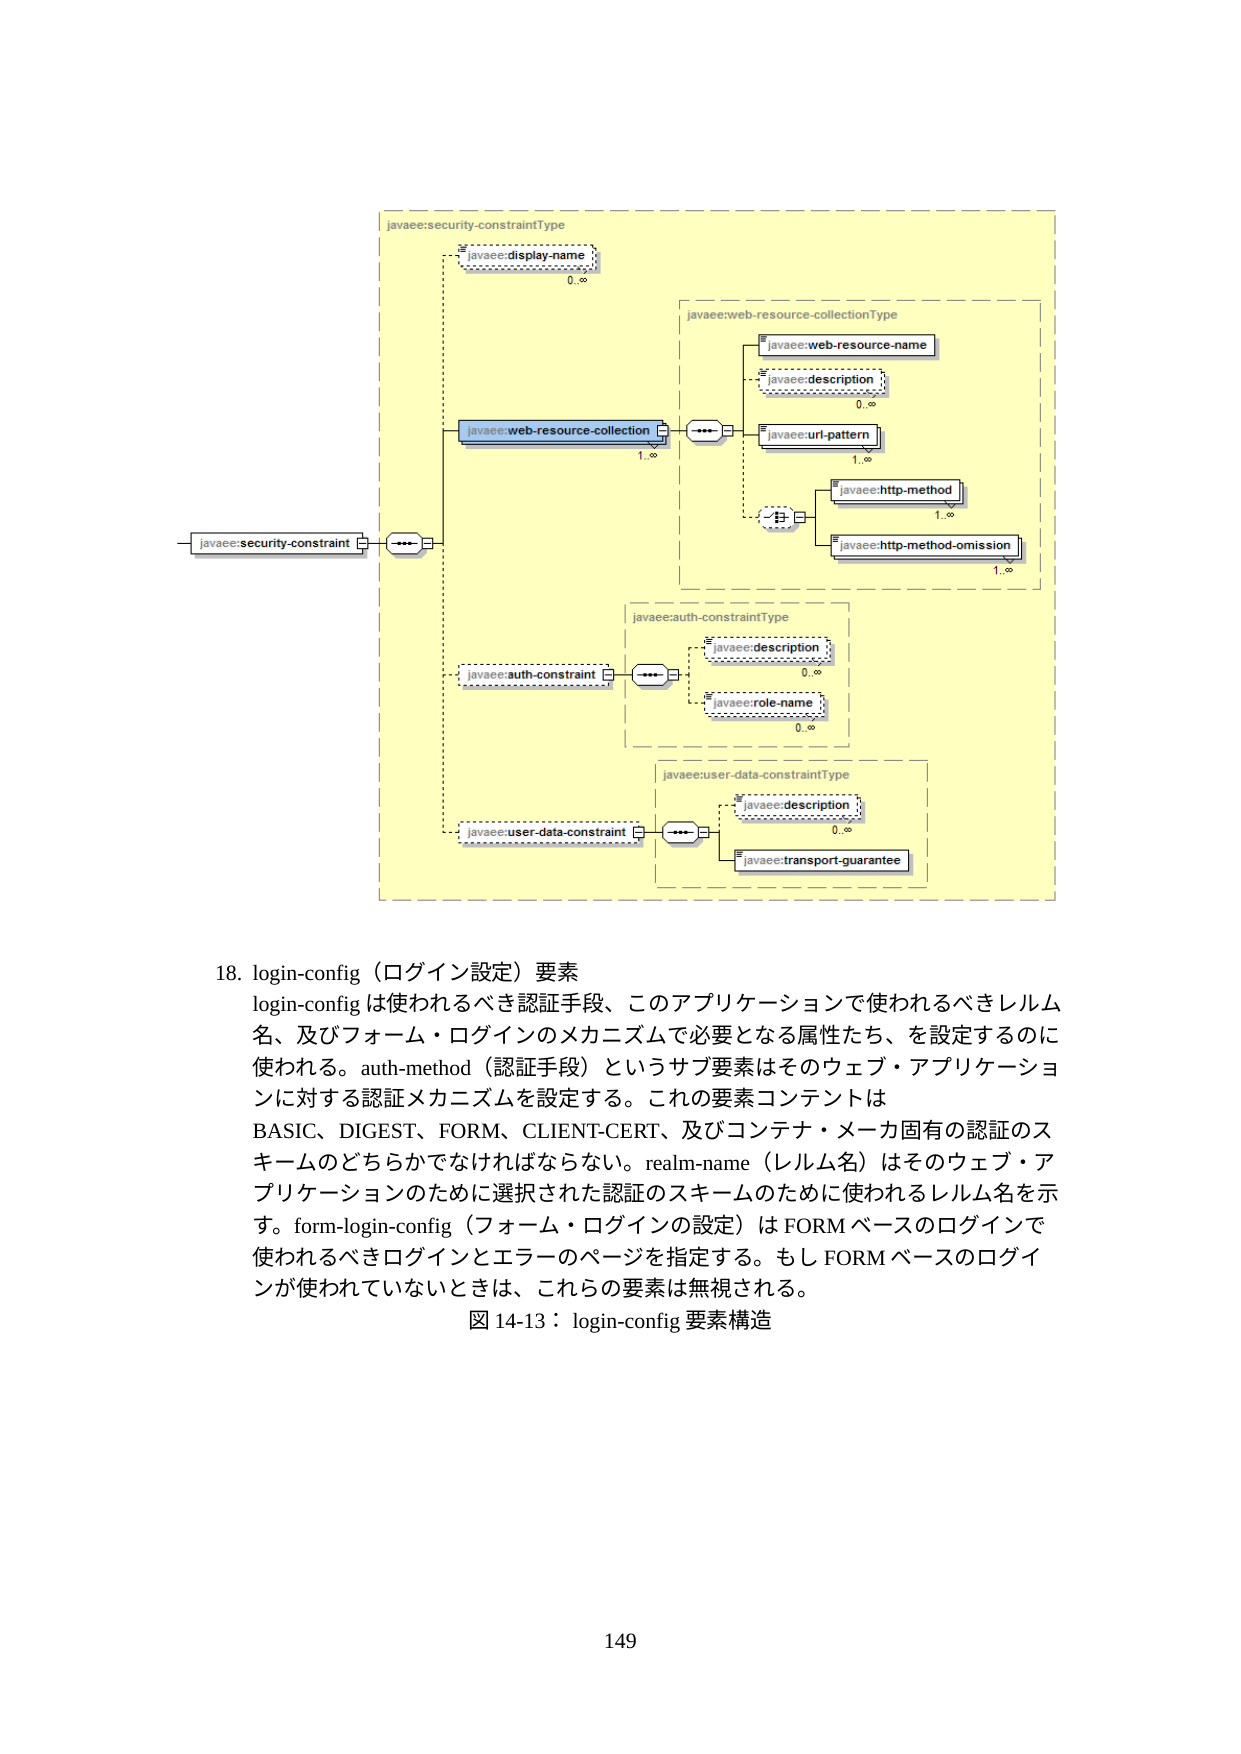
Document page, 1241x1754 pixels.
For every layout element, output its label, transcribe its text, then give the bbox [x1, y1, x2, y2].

list login-config（ログイン設定）要素 [215, 954, 1063, 986]
list login-configは使われるべき認証手段、このアプリケーションで使われるべきレルム名、及びフォーム・ログインのメカニズムで必要となる属性たち、を設定するのに使われる。auth-method（認証手段）というサブ要素はそのウェブ・アプリケーションに対する認証メカニズムを設定する。これの要素コンテントはBASIC、DIGEST、FORM、CLIENT-CERT、及びコンテナ・メーカ固有の認証のスキームのどちらかでなければならない。realm-name（レルム名）はそのウェブ・アプリケーションのために選択された認証のスキームのために使われるレルム名を示す。form-login-config（フォーム・ログインの設定）はFORMベースのログインで使われるべきログインとエラーのページを指定する。もしFORMベースのログインが使われていないときは、これらの要素は無視される。 [215, 986, 1063, 1303]
text 図14-13： login-config要素構造 [177, 1303, 1063, 1334]
